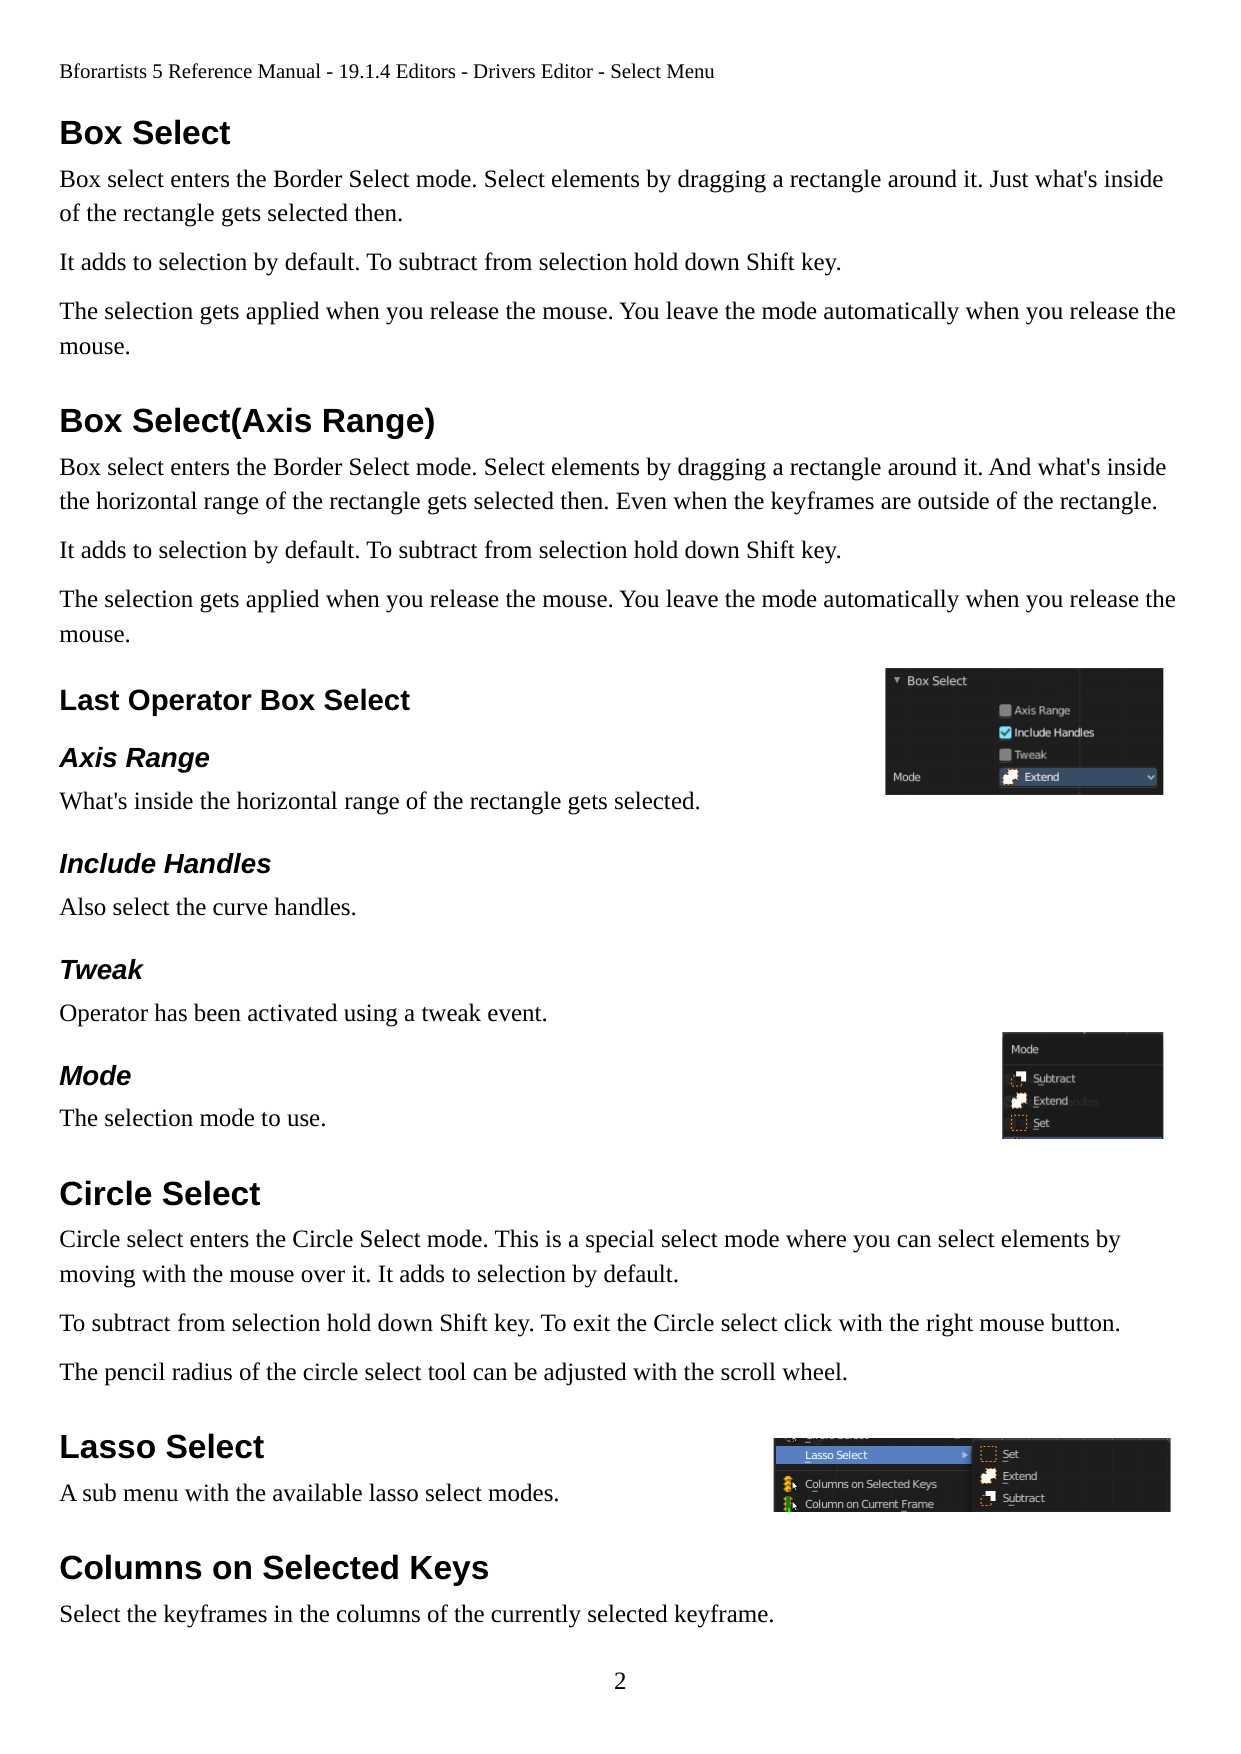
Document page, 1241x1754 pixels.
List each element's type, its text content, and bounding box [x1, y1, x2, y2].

picture [773, 1438, 1171, 1512]
text A sub menu with the available lasso select modes. [59, 1478, 773, 1507]
subtitle Axis Range [59, 741, 885, 773]
text Box select enters the Border Select mode. Select elements by dragging a rectangle around it. And what's inside the horizontal range of the rectangle gets selected then. Even when the keyframes are outside of the rectangle. [59, 452, 1181, 515]
text The selection mode to use. [59, 1103, 1002, 1132]
subtitle Columns on Selected Keys [59, 1548, 1181, 1587]
subtitle Last Operator Box Select [59, 683, 885, 716]
text What's inside the horizontal range of the rectangle gets selected. [59, 786, 1181, 814]
picture [1002, 1032, 1164, 1139]
text Select the keyframes in the columns of the currently selected keyframe. [59, 1599, 1181, 1628]
picture [885, 668, 1164, 795]
text The selection gets applied when you release the mouse. You leave the mode automatically when you release the mouse. [59, 584, 1181, 648]
subtitle Tweak [59, 953, 1181, 985]
text Operator has been activated using a tweak event. [59, 998, 1181, 1026]
text Circle select enters the Circle Select mode. This is a special select mode where you can select elements by moving with the mouse over it. It adds to selection by default. [59, 1224, 1181, 1288]
subtitle [1164, 683, 1181, 716]
subtitle Box Select [59, 113, 1181, 151]
subtitle Lasso Select [59, 1427, 1181, 1466]
subtitle Include Handles [59, 847, 1181, 879]
text The selection gets applied when you release the mouse. You leave the mode automatically when you release the mouse. [59, 296, 1181, 359]
text It adds to selection by default. To subtract from selection hold down Shift key. [59, 535, 1181, 564]
subtitle [1164, 1059, 1181, 1091]
text Box select enters the Border Select mode. Select elements by dragging a rectangle around it. Just what's inside of the rectangle gets selected then. [59, 164, 1181, 227]
text Also select the curve handles. [59, 892, 1181, 920]
text It adds to selection by default. To subtract from selection hold down Shift key. [59, 247, 1181, 276]
subtitle Box Select(Axis Range) [59, 401, 1181, 439]
subtitle Mode [59, 1059, 1002, 1091]
text The pencil radius of the circle select tool can be adjusted with the scroll wheel. [59, 1357, 1181, 1386]
subtitle [1164, 741, 1181, 773]
text To subtract from selection hold down Shift key. To exit the Circle select click with the right mouse button. [59, 1308, 1181, 1337]
subtitle Circle Select [59, 1173, 1181, 1212]
